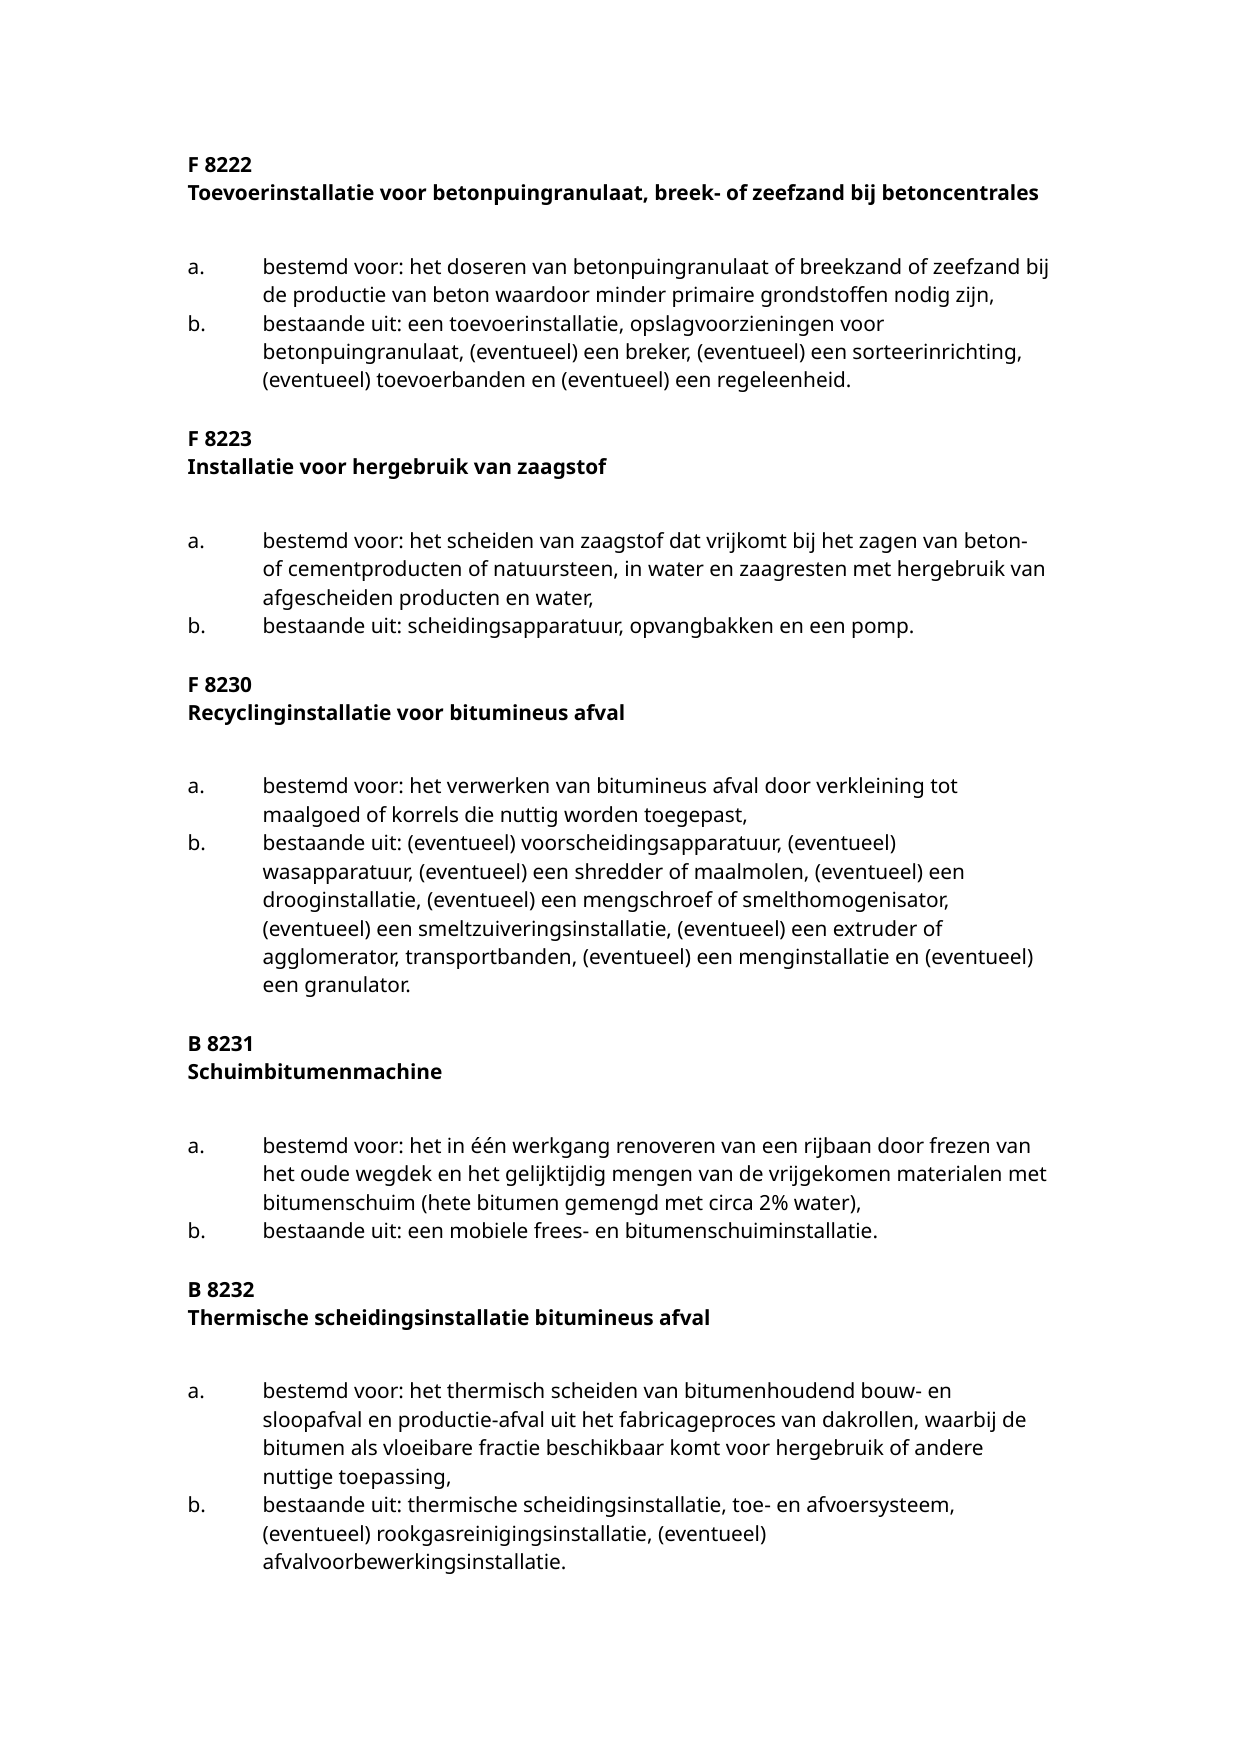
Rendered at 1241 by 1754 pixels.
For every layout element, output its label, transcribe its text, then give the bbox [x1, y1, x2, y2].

text F 8222 [187, 150, 1053, 178]
text F 8223 [187, 424, 1053, 452]
text Schuimbitumenmachine [187, 1057, 1053, 1086]
list bestemd voor: het doseren van betonpuingranulaat of breekzand of zeefzand bij de productie van beton waardoor minder primaire grondstoffen nodig zijn, [187, 252, 1053, 309]
text Thermische scheidingsinstallatie bitumineus afval [187, 1303, 1053, 1332]
text Installatie voor hergebruik van zaagstof [187, 452, 1053, 481]
list bestaande uit: een mobiele frees- en bitumenschuiminstallatie. [187, 1216, 1053, 1245]
list bestemd voor: het verwerken van bitumineus afval door verkleining tot maalgoed of korrels die nuttig worden toegepast, [187, 772, 1053, 828]
list bestaande uit: een toevoerinstallatie, opslagvoorzieningen voor betonpuingranulaat, (eventueel) een breker, (eventueel) een sorteerinrichting, (eventueel) toevoerbanden en (eventueel) een regeleenheid. [187, 309, 1053, 394]
list bestemd voor: het thermisch scheiden van bitumenhoudend bouw- en sloopafval en productie-afval uit het fabricageproces van dakrollen, waarbij de bitumen als vloeibare fractie beschikbaar komt voor hergebruik of andere nuttige toepassing, [187, 1377, 1053, 1490]
text Recyclinginstallatie voor bitumineus afval [187, 698, 1053, 727]
text Toevoerinstallatie voor betonpuingranulaat, breek- of zeefzand bij betoncentrales [187, 178, 1053, 207]
text B 8231 [187, 1029, 1053, 1057]
list bestemd voor: het in één werkgang renoveren van een rijbaan door frezen van het oude wegdek en het gelijktijdig mengen van de vrijgekomen materialen met bitumenschuim (hete bitumen gemengd met circa 2% water), [187, 1131, 1053, 1216]
text F 8230 [187, 670, 1053, 698]
list bestaande uit: (eventueel) voorscheidingsapparatuur, (eventueel) wasapparatuur, (eventueel) een shredder of maalmolen, (eventueel) een drooginstallatie, (eventueel) een mengschroef of smelthomogenisator, (eventueel) een smeltzuiveringsinstallatie, (eventueel) een extruder of agglomerator, transportbanden, (eventueel) een menginstallatie en (eventueel) een granulator. [187, 828, 1053, 999]
list bestaande uit: thermische scheidingsinstallatie, toe- en afvoersysteem, (eventueel) rookgasreinigingsinstallatie, (eventueel) afvalvoorbewerkingsinstallatie. [187, 1490, 1053, 1576]
text B 8232 [187, 1275, 1053, 1303]
list bestemd voor: het scheiden van zaagstof dat vrijkomt bij het zagen van beton- of cementproducten of natuursteen, in water en zaagresten met hergebruik van afgescheiden producten en water, [187, 526, 1053, 611]
list bestaande uit: scheidingsapparatuur, opvangbakken en een pomp. [187, 611, 1053, 640]
